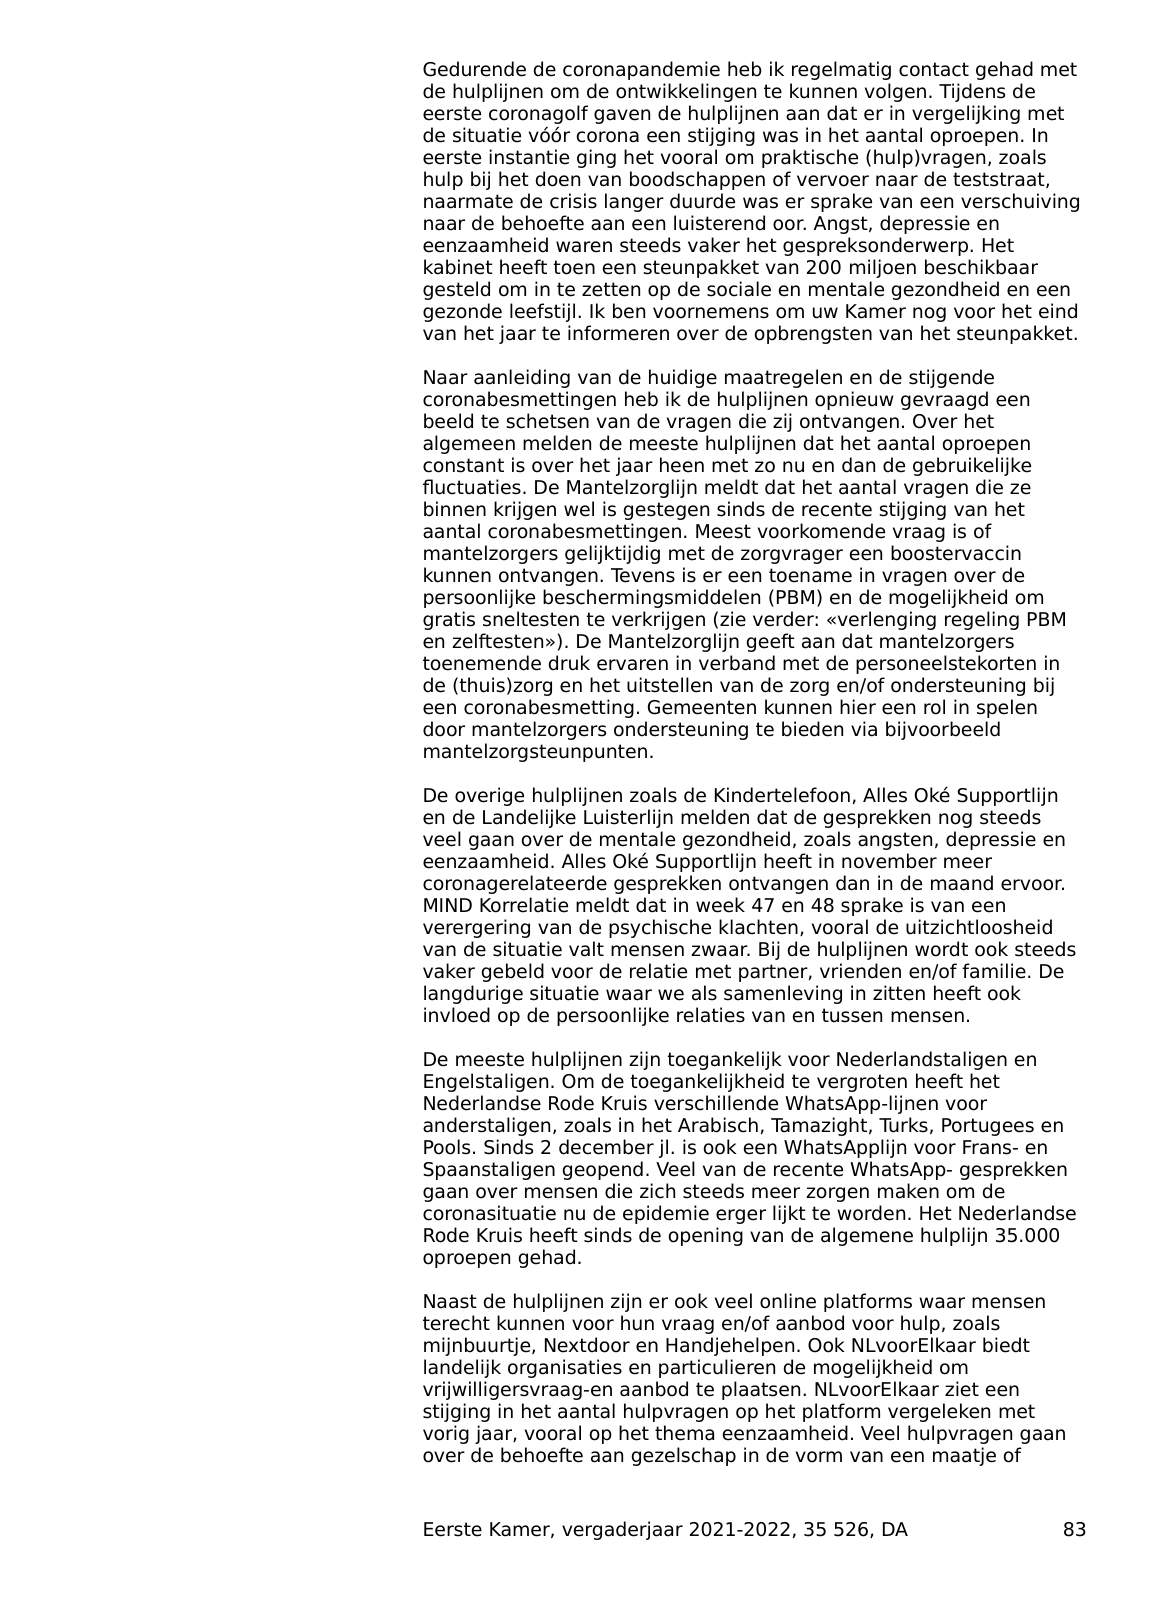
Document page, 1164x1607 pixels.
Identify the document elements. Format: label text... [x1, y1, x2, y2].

text Naar aanleiding van de huidige maatregelen en de stijgende coronabesmettingen heb ik de hulplijnen opnieuw gevraagd een beeld te schetsen van de vragen die zij ontvangen. Over het algemeen melden de meeste hulplijnen dat het aantal oproepen constant is over het jaar heen met zo nu en dan de gebruikelijke fluctuaties. De Mantelzorglijn meldt dat het aantal vragen die ze binnen krijgen wel is gestegen sinds de recente stijging van het aantal coronabesmettingen. Meest voorkomende vraag is of mantelzorgers gelijktijdig met de zorgvrager een boostervaccin kunnen ontvangen. Tevens is er een toename in vragen over de persoonlijke beschermingsmiddelen (PBM) en de mogelijkheid om gratis sneltesten te verkrijgen (zie verder: «verlenging regeling PBM en zelftesten»). De Mantelzorglijn geeft aan dat mantelzorgers toenemende druk ervaren in verband met de personeelstekorten in de (thuis)zorg en het uitstellen van de zorg en/of ondersteuning bij een coronabesmetting. Gemeenten kunnen hier een rol in spelen door mantelzorgers ondersteuning te bieden via bijvoorbeeld mantelzorgsteunpunten. [422, 367, 1087, 763]
text Gedurende de coronapandemie heb ik regelmatig contact gehad met de hulplijnen om de ontwikkelingen te kunnen volgen. Tijdens de eerste coronagolf gaven de hulplijnen aan dat er in vergelijking met de situatie vóór corona een stijging was in het aantal oproepen. In eerste instantie ging het vooral om praktische (hulp)vragen, zoals hulp bij het doen van boodschappen of vervoer naar de teststraat, naarmate de crisis langer duurde was er sprake van een verschuiving naar de behoefte aan een luisterend oor. Angst, depressie en eenzaamheid waren steeds vaker het gespreksonderwerp. Het kabinet heeft toen een steunpakket van 200 miljoen beschikbaar gesteld om in te zetten op de sociale en mentale gezondheid en een gezonde leefstijl. Ik ben voornemens om uw Kamer nog voor het eind van het jaar te informeren over de opbrengsten van het steunpakket. [422, 59, 1087, 345]
text De meeste hulplijnen zijn toegankelijk voor Nederlandstaligen en Engelstaligen. Om de toegankelijkheid te vergroten heeft het Nederlandse Rode Kruis verschillende WhatsApp-lijnen voor anderstaligen, zoals in het Arabisch, Tamazight, Turks, Portugees en Pools. Sinds 2 december jl. is ook een WhatsApplijn voor Frans- en Spaanstaligen geopend. Veel van de recente WhatsApp- gesprekken gaan over mensen die zich steeds meer zorgen maken om de coronasituatie nu de epidemie erger lijkt te worden. Het Nederlandse Rode Kruis heeft sinds de opening van de algemene hulplijn 35.000 oproepen gehad. [422, 1049, 1087, 1268]
text Naast de hulplijnen zijn er ook veel online platforms waar mensen terecht kunnen voor hun vraag en/of aanbod voor hulp, zoals mijnbuurtje, Nextdoor en Handjehelpen. Ook NLvoorElkaar biedt landelijk organisaties en particulieren de mogelijkheid om vrijwilligersvraag-en aanbod te plaatsen. NLvoorElkaar ziet een stijging in het aantal hulpvragen op het platform vergeleken met vorig jaar, vooral op het thema eenzaamheid. Veel hulpvragen gaan over de behoefte aan gezelschap in de vorm van een maatje of [422, 1291, 1087, 1467]
text De overige hulplijnen zoals de Kindertelefoon, Alles Oké Supportlijn en de Landelijke Luisterlijn melden dat de gesprekken nog steeds veel gaan over de mentale gezondheid, zoals angsten, depressie en eenzaamheid. Alles Oké Supportlijn heeft in november meer coronagerelateerde gesprekken ontvangen dan in de maand ervoor. MIND Korrelatie meldt dat in week 47 en 48 sprake is van een verergering van de psychische klachten, vooral de uitzichtloosheid van de situatie valt mensen zwaar. Bij de hulplijnen wordt ook steeds vaker gebeld voor de relatie met partner, vrienden en/of familie. De langdurige situatie waar we als samenleving in zitten heeft ook invloed op de persoonlijke relaties van en tussen mensen. [422, 785, 1087, 1027]
